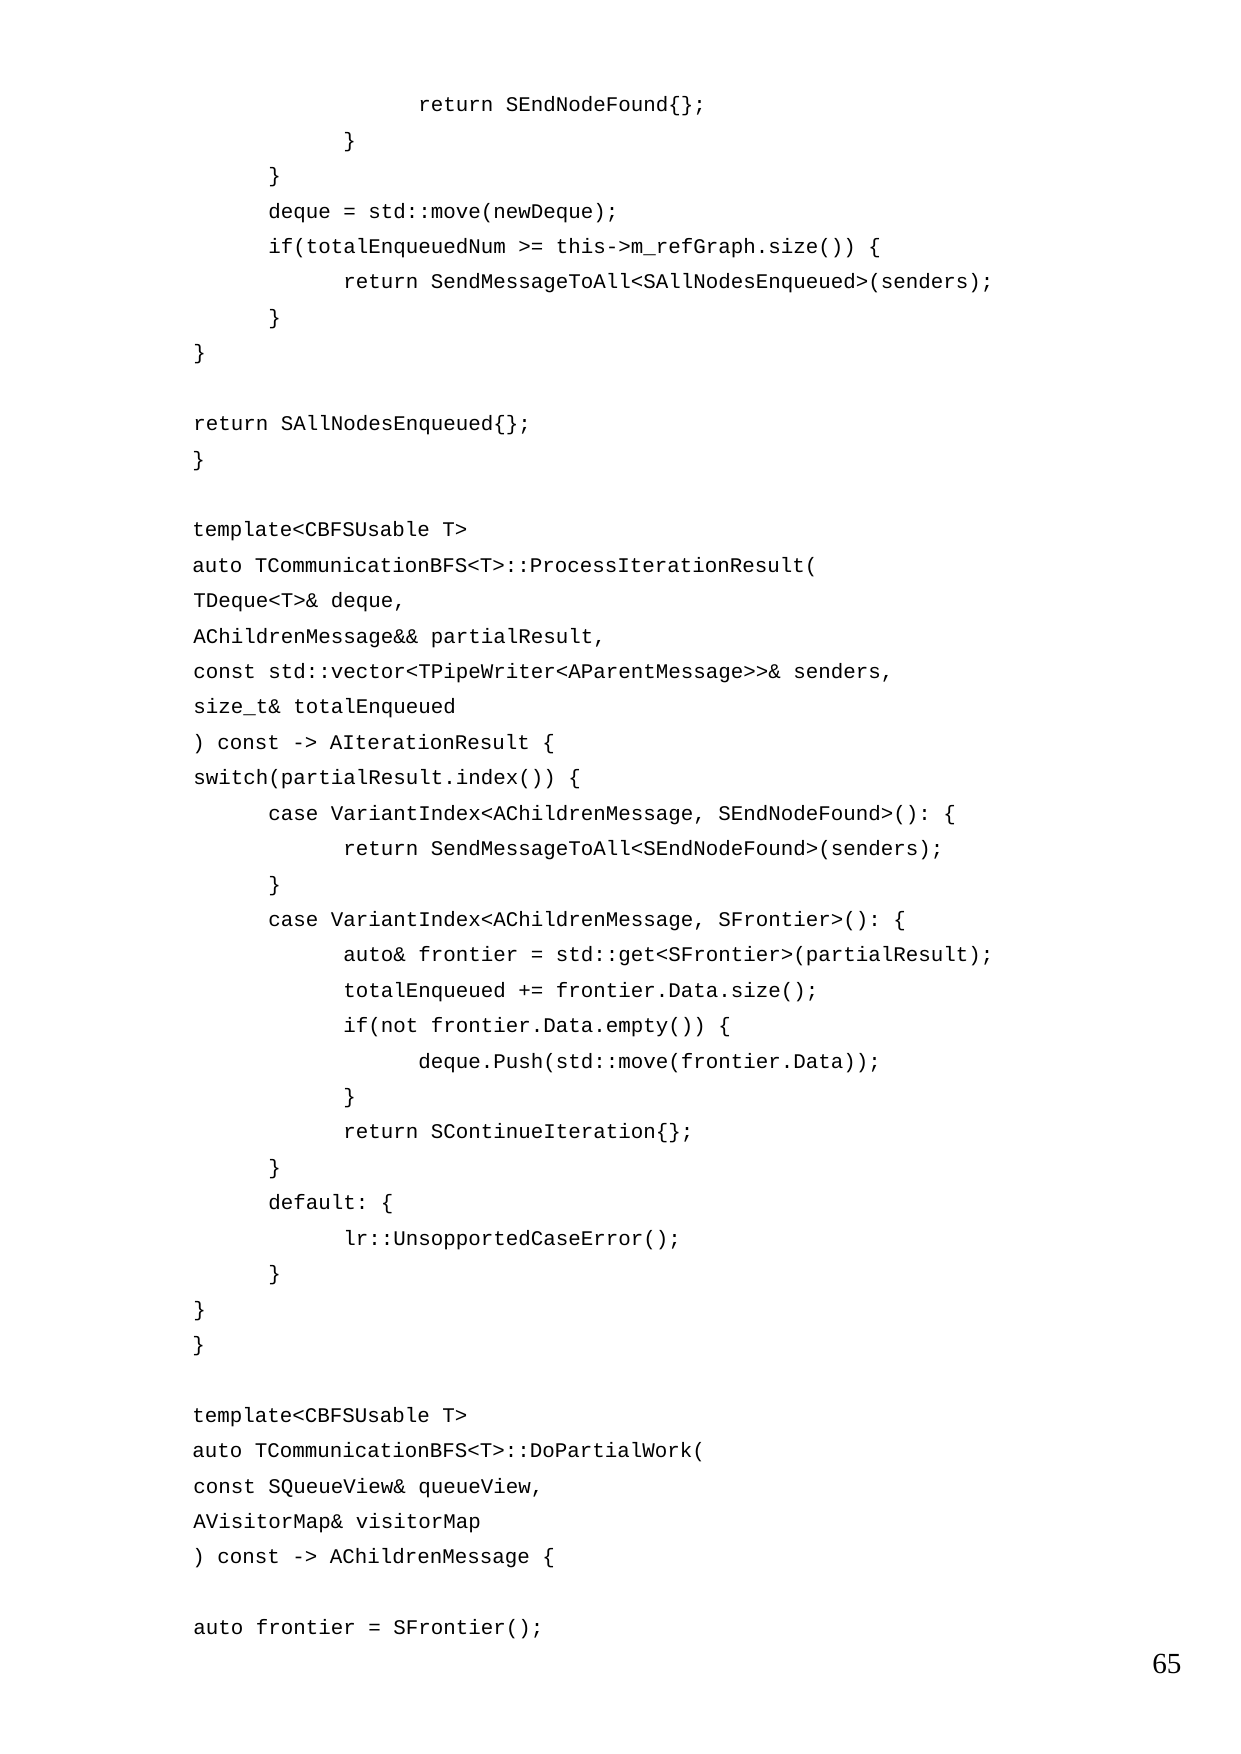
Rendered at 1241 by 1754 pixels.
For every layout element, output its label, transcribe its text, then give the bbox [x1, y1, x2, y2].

text if(not frontier.Data.empty()) { [118, 1015, 1181, 1039]
text } [118, 307, 1181, 331]
text auto TCommunicationBFS<T>::DoPartialWork( [118, 1440, 1181, 1464]
text const std::vector<TPipeWriter<AParentMessage>>& senders, [118, 661, 1181, 685]
text auto TCommunicationBFS<T>::ProcessIterationResult( [118, 555, 1181, 578]
text return SAllNodesEnqueued{}; [118, 413, 1181, 437]
text } [118, 342, 1181, 366]
text auto frontier = SFrontier(); [118, 1617, 1181, 1641]
text } [118, 449, 1181, 472]
text if(totalEnqueuedNum >= this->m_refGraph.size()) { [118, 236, 1181, 260]
text ) const -> AIterationResult { [118, 732, 1181, 756]
text } [118, 1334, 1181, 1358]
text } [118, 1263, 1181, 1287]
text TDeque<T>& deque, [118, 590, 1181, 614]
text switch(partialResult.index()) { [118, 767, 1181, 791]
text return SendMessageToAll<SEndNodeFound>(senders); [118, 838, 1181, 862]
text const SQueueView& queueView, [118, 1476, 1181, 1499]
text default: { [118, 1192, 1181, 1216]
text AChildrenMessage&& partialResult, [118, 626, 1181, 649]
text totalEnqueued += frontier.Data.size(); [118, 980, 1181, 1003]
text return SContinueIteration{}; [118, 1122, 1181, 1145]
text template<CBFSUsable T> [118, 1405, 1181, 1428]
text lr::UnsopportedCaseError(); [118, 1228, 1181, 1251]
text return SendMessageToAll<SAllNodesEnqueued>(senders); [118, 272, 1181, 295]
text deque.Push(std::move(frontier.Data)); [118, 1051, 1181, 1074]
text case VariantIndex<AChildrenMessage, SFrontier>(): { [118, 909, 1181, 933]
text AVisitorMap& visitorMap [118, 1511, 1181, 1535]
text } [118, 874, 1181, 897]
text } [118, 1157, 1181, 1181]
text ) const -> AChildrenMessage { [118, 1547, 1181, 1570]
text } [118, 1086, 1181, 1110]
text } [118, 130, 1181, 153]
text deque = std::move(newDeque); [118, 201, 1181, 224]
text return SEndNodeFound{}; [118, 94, 1181, 118]
text case VariantIndex<AChildrenMessage, SEndNodeFound>(): { [118, 803, 1181, 826]
text } [118, 165, 1181, 189]
text } [118, 1299, 1181, 1322]
text auto& frontier = std::get<SFrontier>(partialResult); [118, 944, 1181, 968]
text size_t& totalEnqueued [118, 697, 1181, 720]
text template<CBFSUsable T> [118, 519, 1181, 543]
